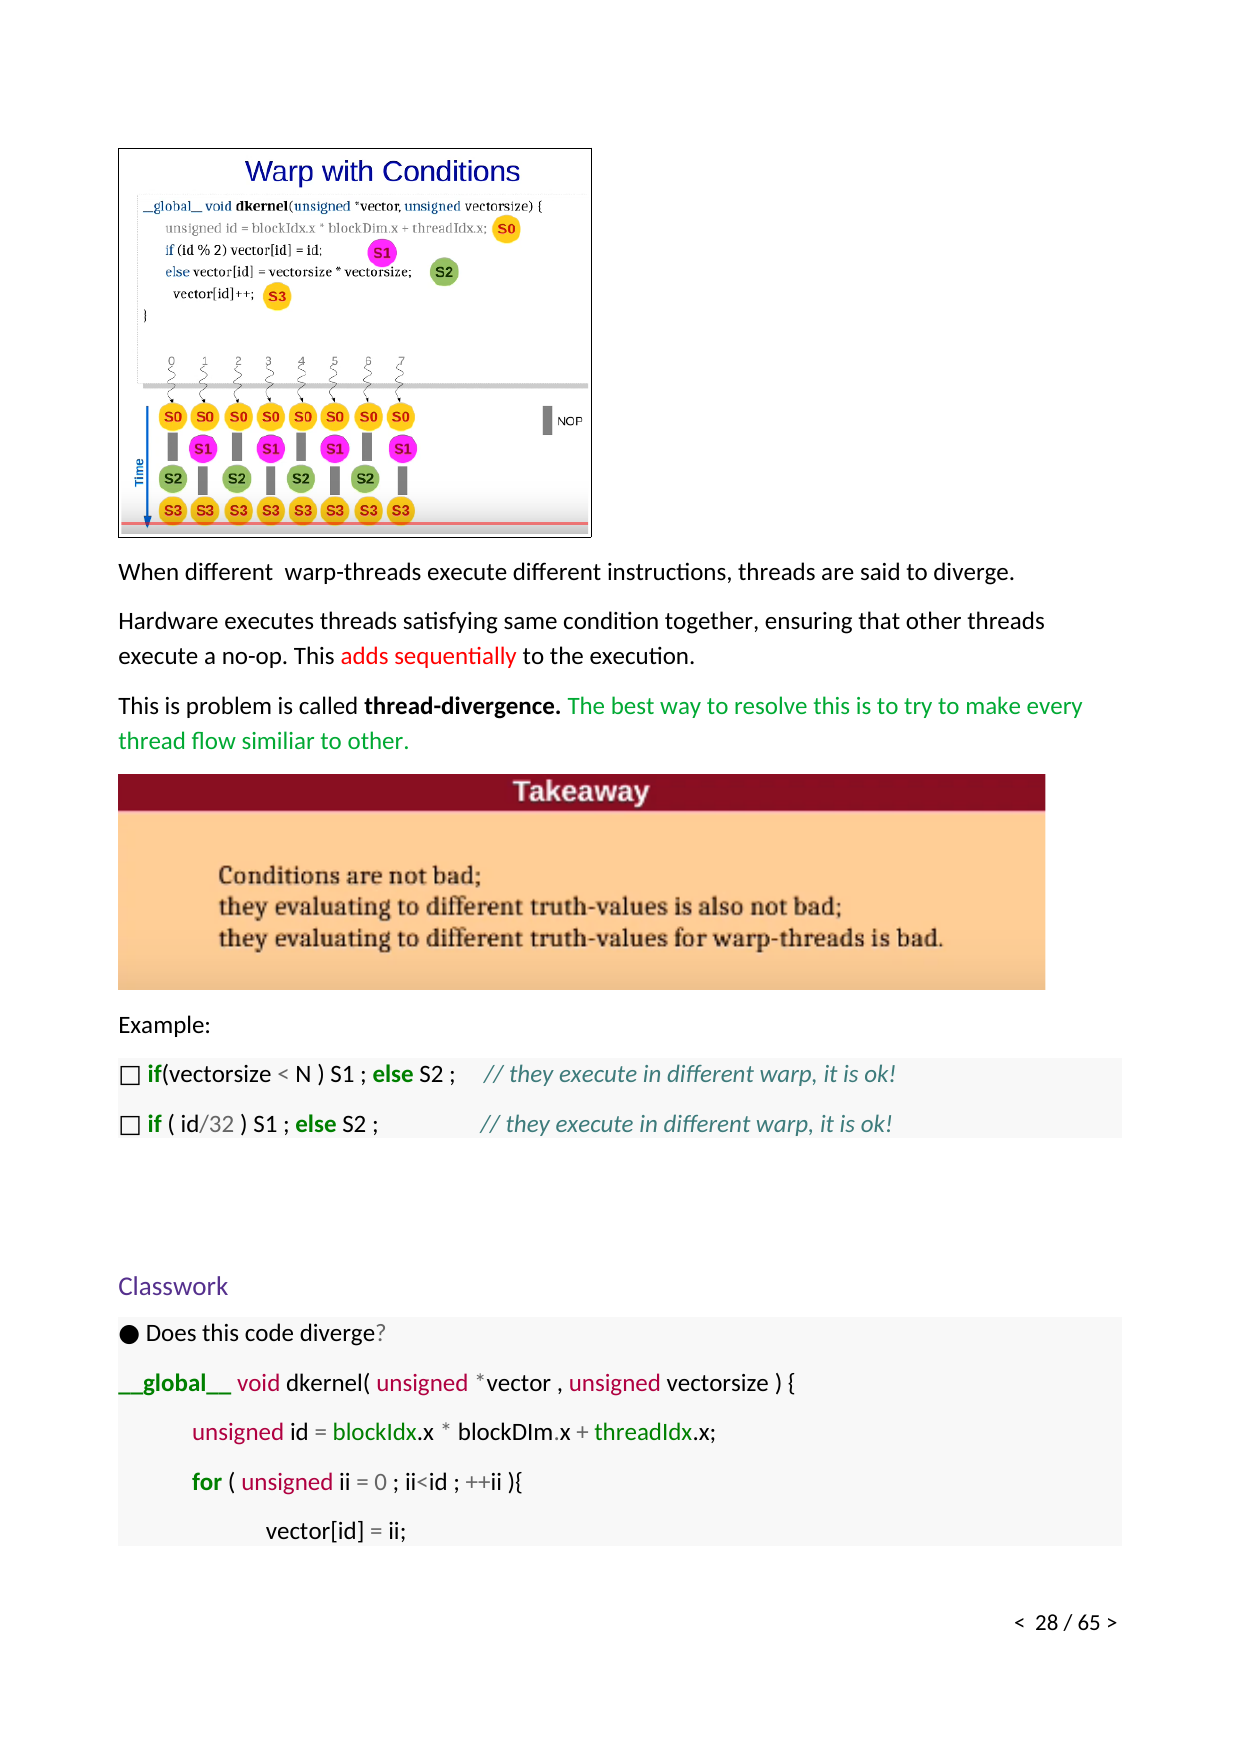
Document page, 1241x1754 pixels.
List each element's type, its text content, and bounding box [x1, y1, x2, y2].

subtitle Classwork [118, 1269, 1122, 1302]
text __global__ void dkernel( unsigned *vector , unsigned vectorsize ) { [118, 1367, 1122, 1397]
text for ( unsigned ii = 0 ; ii<id ; ++ii ){ [118, 1466, 1122, 1496]
text □ if ( id/32 ) S1 ; else S2 ; // they execute in different warp, it is ok! [118, 1108, 1122, 1138]
text Example: [118, 1009, 1122, 1039]
text unsigned id = blockIdx.x * blockDIm.x + threadIdx.x; [118, 1416, 1122, 1447]
picture [118, 774, 1046, 990]
text □ if(vectorsize < N ) S1 ; else S2 ; // they execute in different warp, it is ok! [118, 1058, 1122, 1089]
text vector[id] = ii; [118, 1515, 1122, 1546]
text This is problem is called thread-divergence. The best way to resolve this is to try to make every thread flow similiar to other. [118, 690, 1122, 756]
text Hardware executes threads satisfying same condition together, ensuring that other threads execute a no-op. This adds sequentially to the execution. [118, 605, 1122, 671]
picture [121, 150, 589, 534]
text When different warp-threads execute different instructions, threads are said to diverge. [118, 556, 1122, 586]
text ● Does this code diverge? [118, 1317, 1122, 1348]
